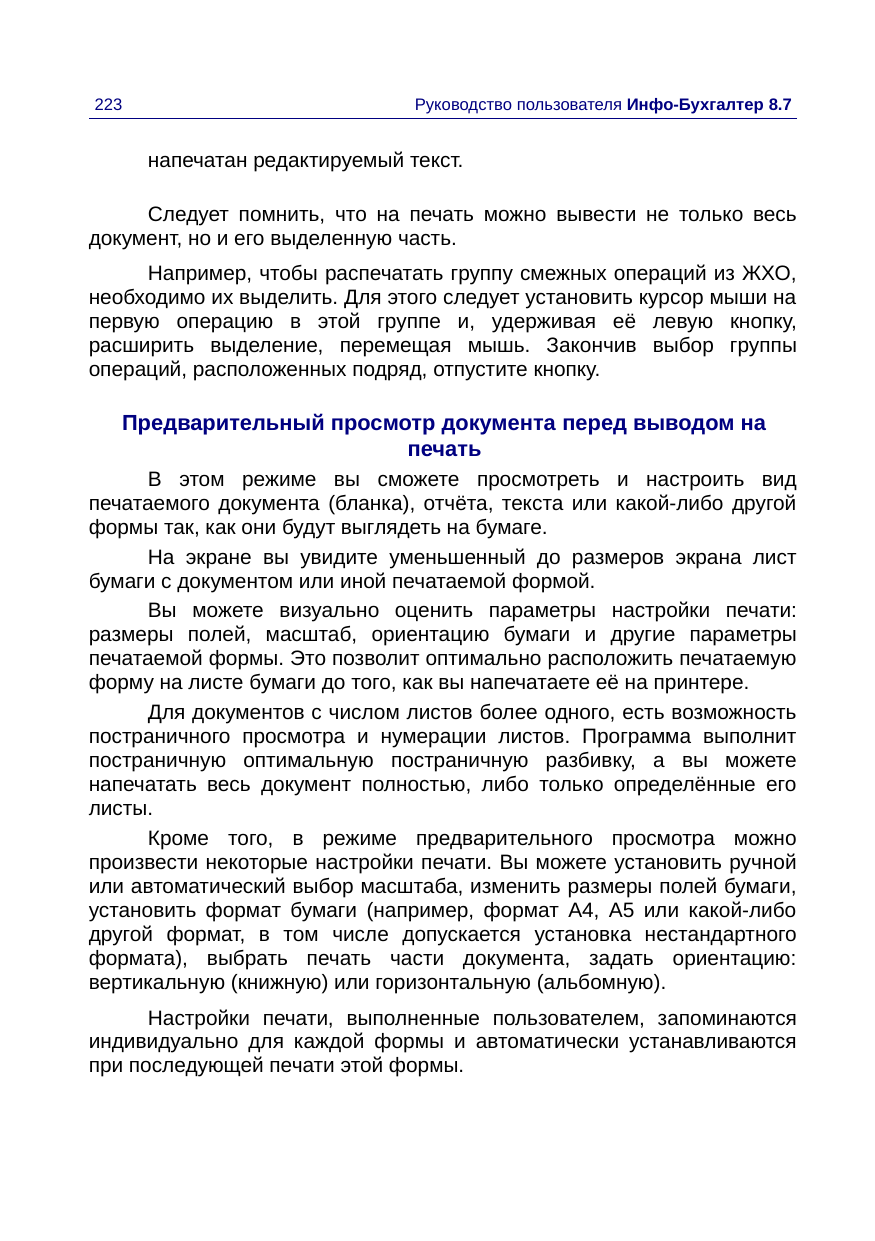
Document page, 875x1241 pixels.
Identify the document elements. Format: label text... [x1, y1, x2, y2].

text Например, чтобы распечатать группу смежных операций из ЖХО, необходимо их выделить. Для этого следует установить курсор мыши на первую операцию в этой группе и, удерживая её левую кнопку, расширить выделение, перемещая мышь. Закончив выбор группы операций, расположенных подряд, отпустите кнопку. [88, 261, 797, 381]
text На экране вы увидите уменьшенный до размеров экрана лист бумаги с документом или иной печатаемой формой. [88, 544, 797, 592]
subtitle Предварительный просмотр документа перед выводом на печать [91, 410, 797, 461]
text Кроме того, в режиме предварительного просмотра можно произвести некоторые настройки печати. Вы можете установить ручной или автоматический выбор масштаба, изменить размеры полей бумаги, установить формат бумаги (например, формат А4, А5 или какой-либо другой формат, в том числе допускается установка нестандартного формата), выбрать печать части документа, задать ориентацию: вертикальную (книжную) или горизонтальную (альбомную). [88, 826, 797, 993]
text Следует помнить, что на печать можно вывести не только весь документ, но и его выделенную часть. [88, 201, 797, 249]
list напечатан редактируемый текст. [148, 147, 797, 171]
text Для документов с числом листов более одного, есть возможность постраничного просмотра и нумерации листов. Программа выполнит постраничную оптимальную постраничную разбивку, а вы можете напечатать весь документ полностью, либо только определённые его листы. [88, 700, 797, 820]
text Вы можете визуально оценить параметры настройки печати: размеры полей, масштаб, ориентацию бумаги и другие параметры печатаемой формы. Это позволит оптимально расположить печатаемую форму на листе бумаги до того, как вы напечатаете её на принтере. [88, 598, 797, 694]
text В этом режиме вы сможете просмотреть и настроить вид печатаемого документа (бланка), отчёта, текста или какой-либо другой формы так, как они будут выглядеть на бумаге. [88, 467, 797, 538]
text Настройки печати, выполненные пользователем, запоминаются индивидуально для каждой формы и автоматически устанавливаются при последующей печати этой формы. [88, 1005, 797, 1077]
